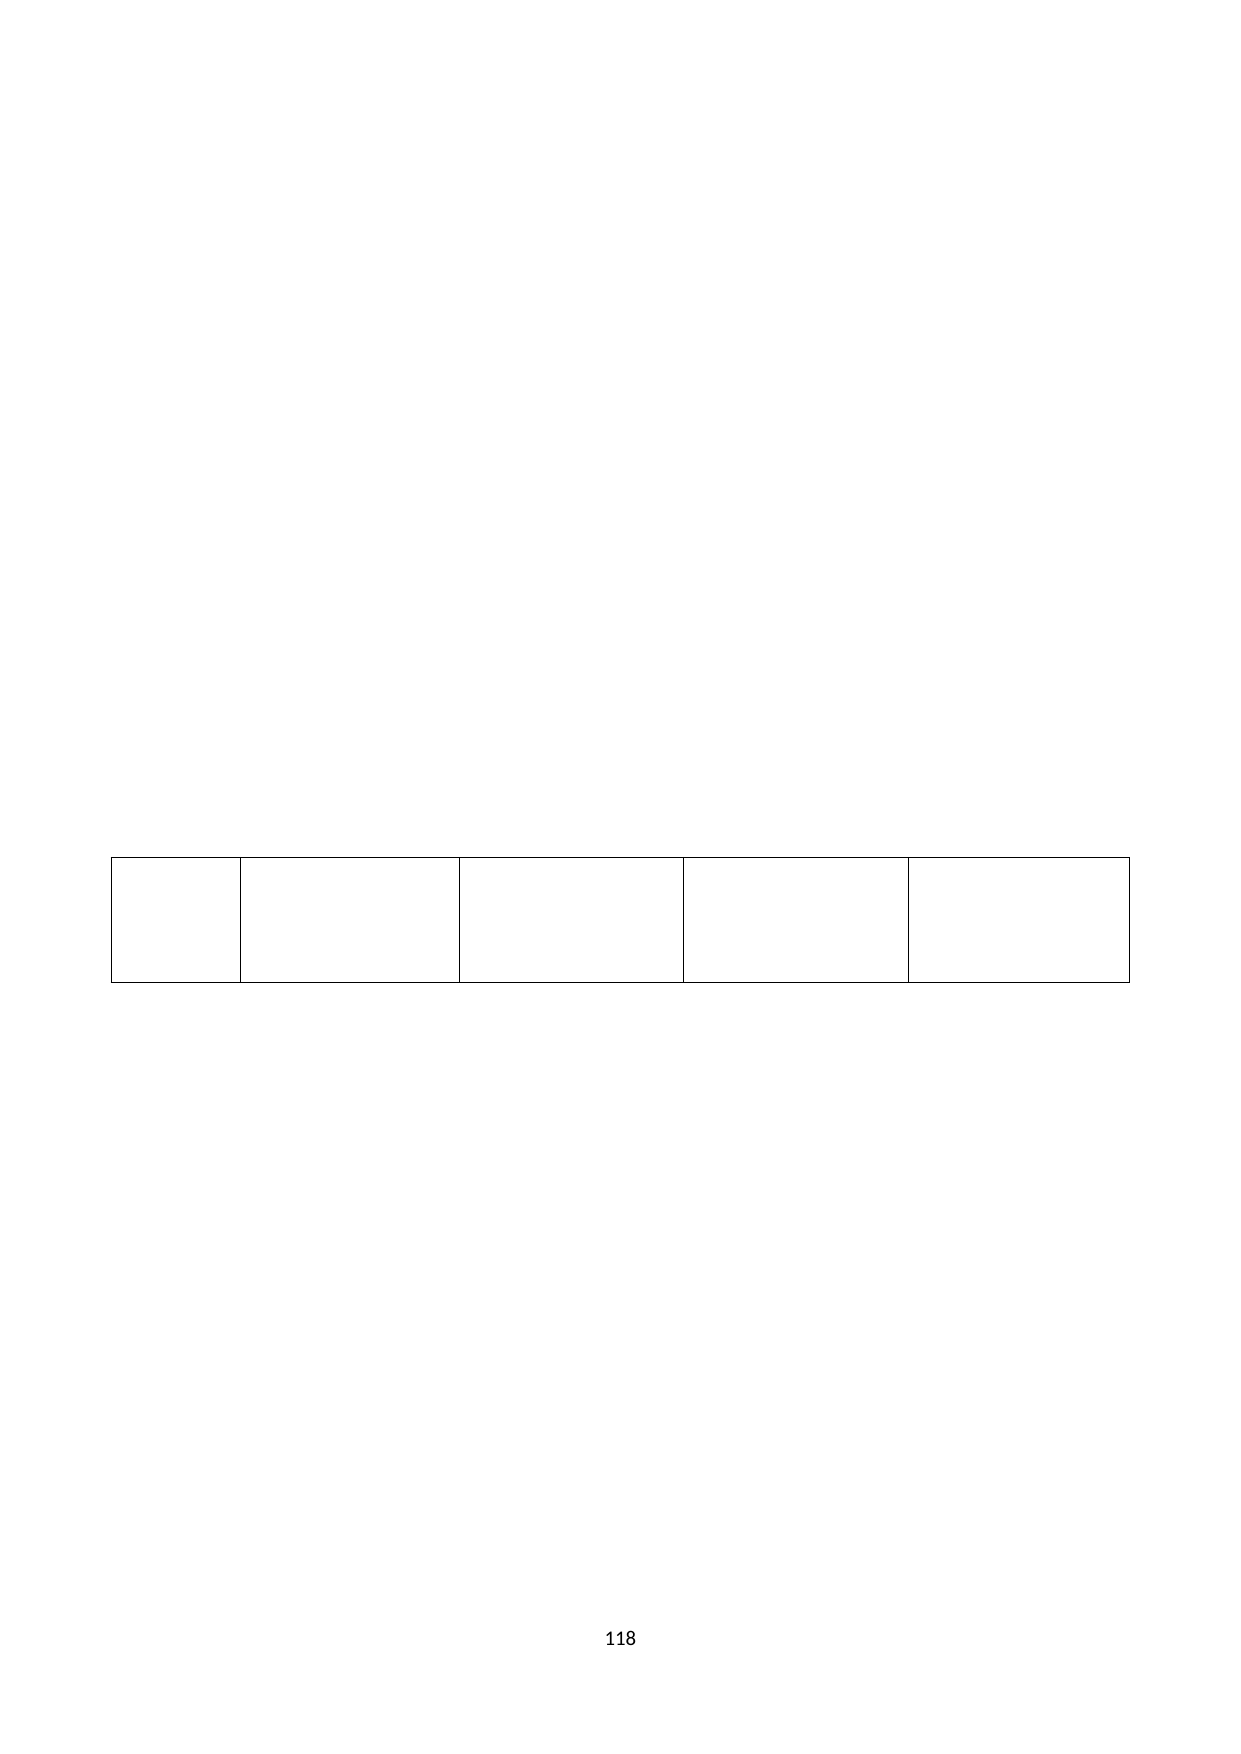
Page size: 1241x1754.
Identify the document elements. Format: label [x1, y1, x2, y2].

table_cell [112, 858, 240, 982]
table_cell [909, 858, 1129, 982]
table_cell [460, 858, 683, 982]
table_cell [684, 858, 908, 982]
table_cell [241, 858, 459, 982]
